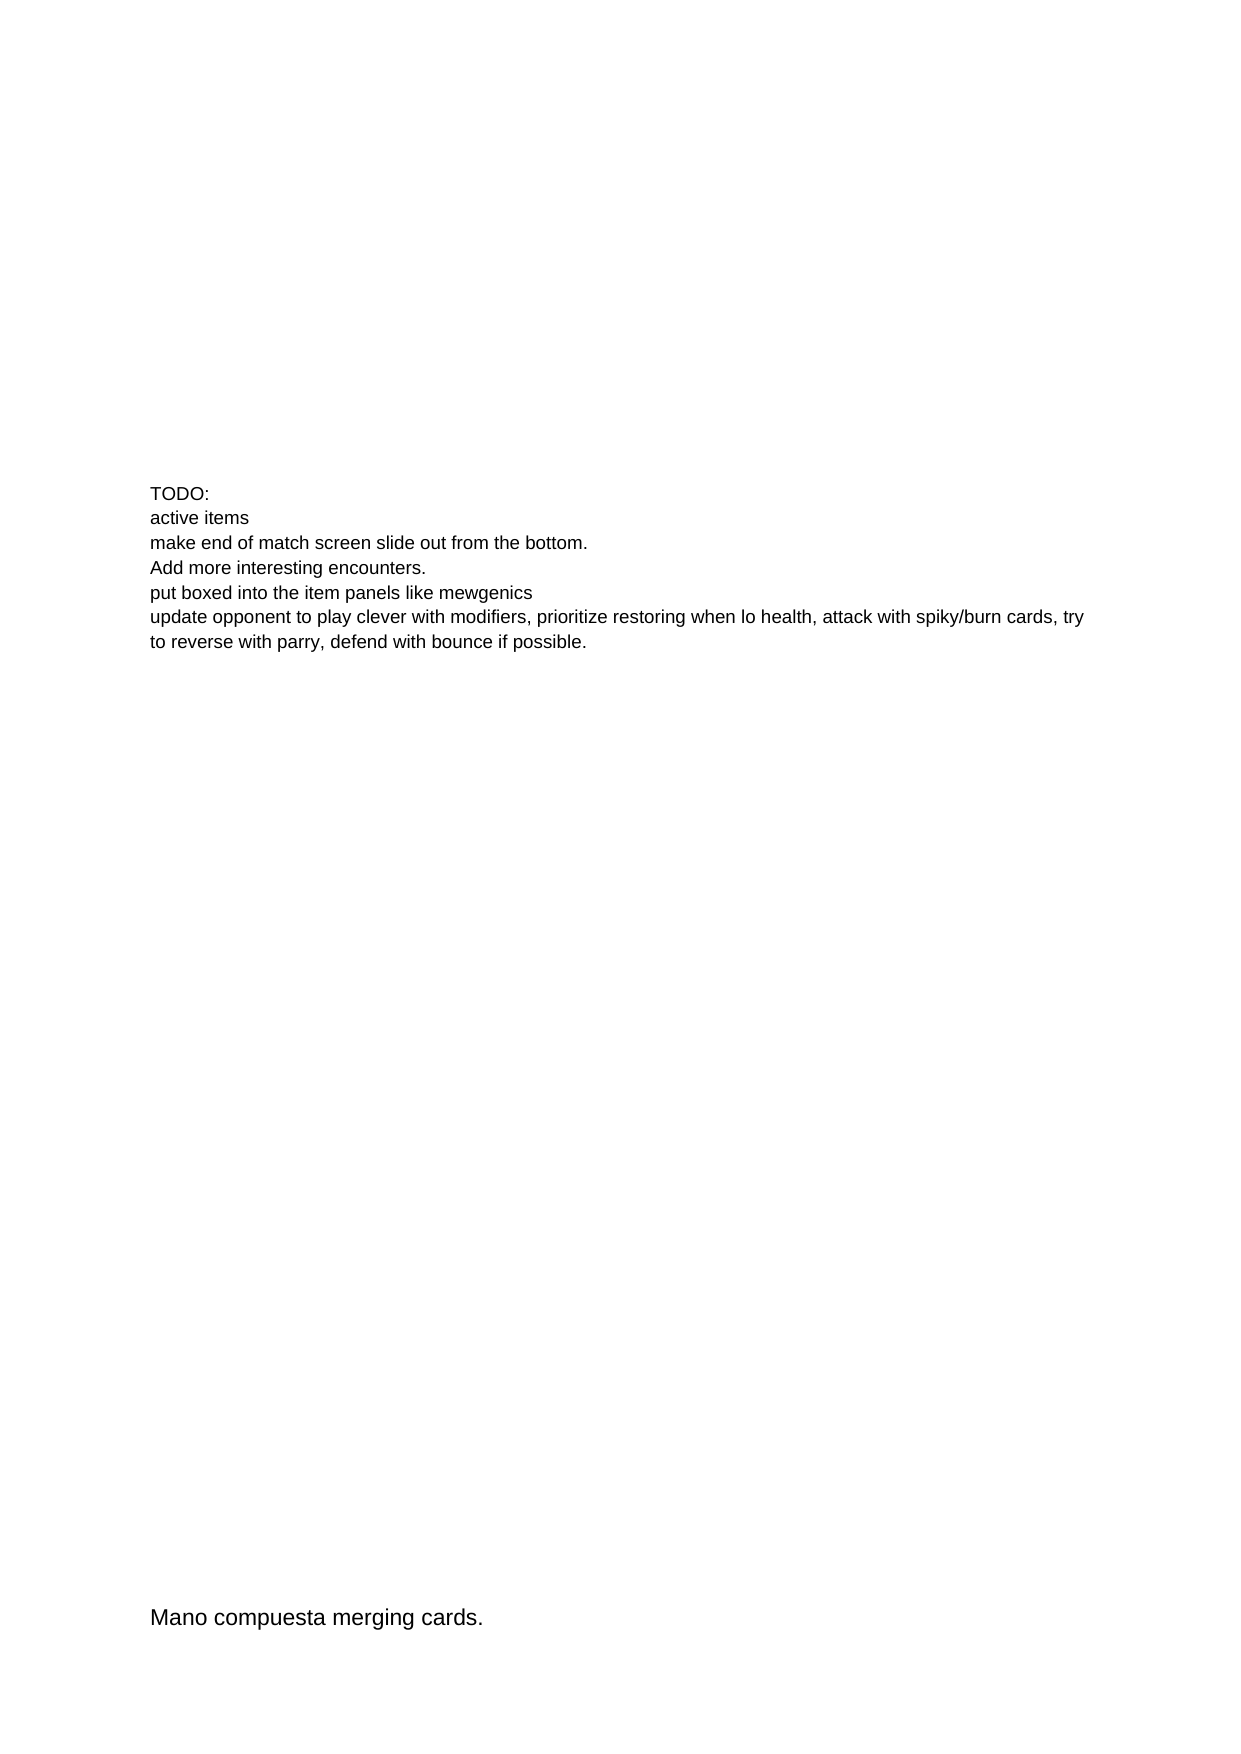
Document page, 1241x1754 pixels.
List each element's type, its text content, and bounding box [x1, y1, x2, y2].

text update opponent to play clever with modifiers, prioritize restoring when lo health, attack with spiky/burn cards, try to reverse with parry, defend with bounce if possible. [150, 606, 1090, 653]
text make end of match screen slide out from the bottom. [150, 532, 1090, 553]
text TODO: [150, 482, 1090, 504]
text active items [150, 507, 1090, 529]
text put boxed into the item panels like mewgenics [150, 581, 1090, 603]
text Add more interesting encounters. [150, 557, 1090, 578]
